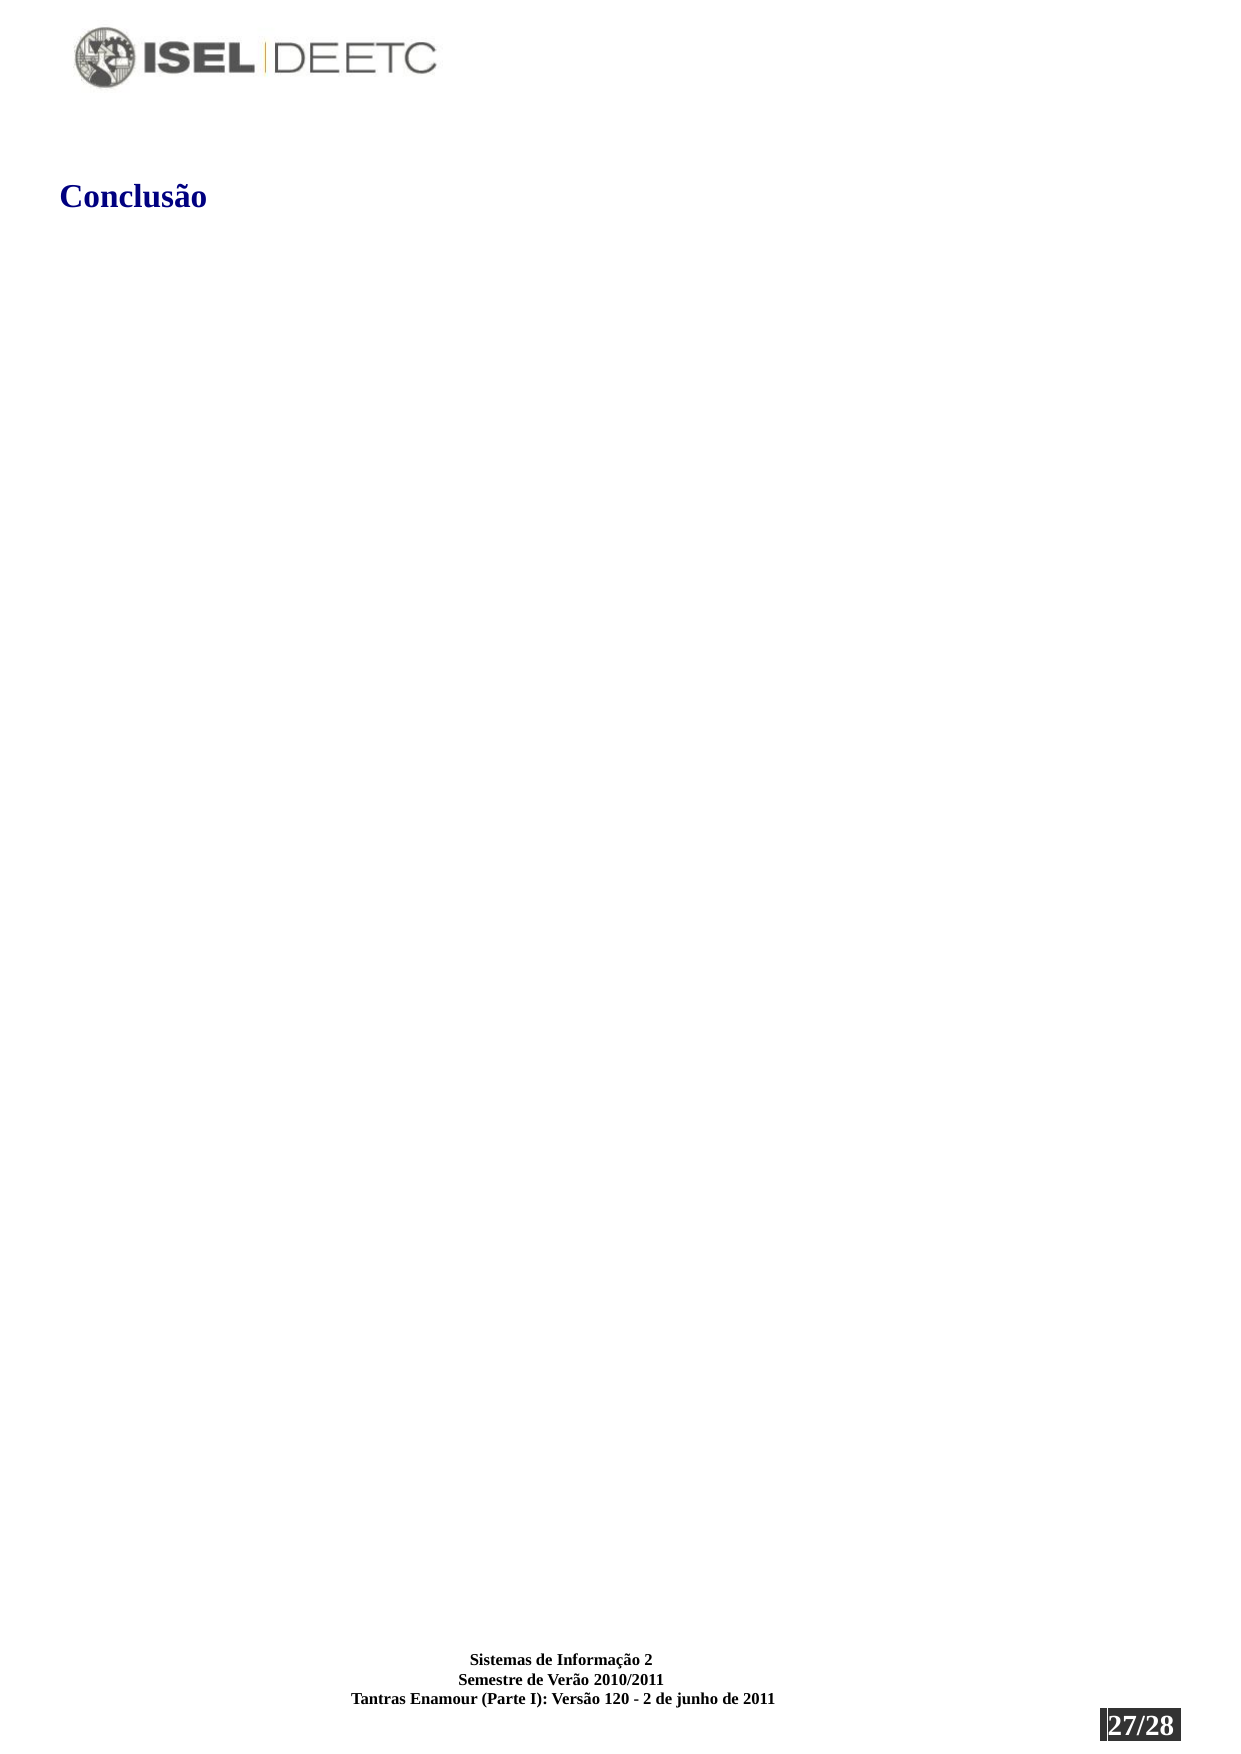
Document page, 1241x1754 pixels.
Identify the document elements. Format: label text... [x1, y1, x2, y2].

subtitle Conclusão [59, 176, 1181, 214]
picture [65, 12, 467, 113]
